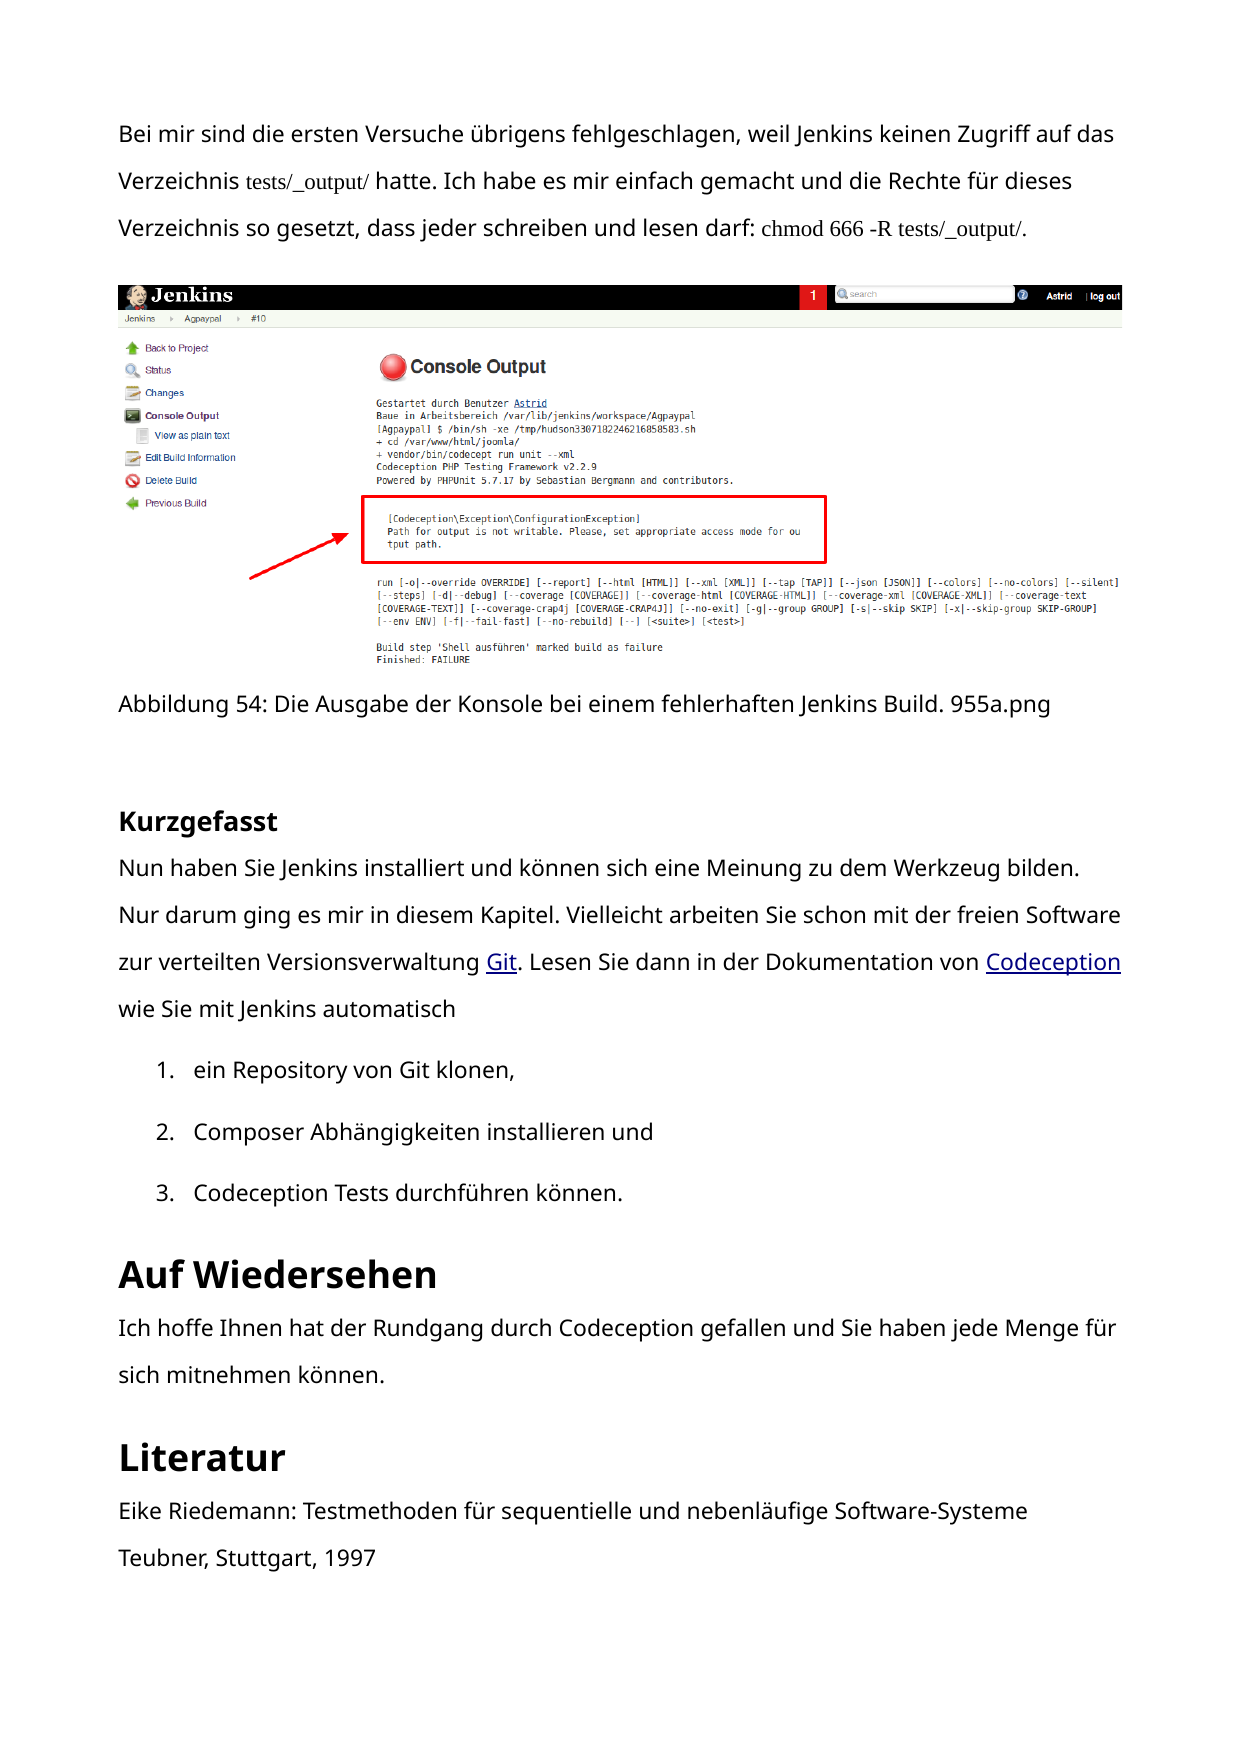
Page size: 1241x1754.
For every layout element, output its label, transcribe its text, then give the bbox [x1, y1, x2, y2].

subtitle Auf Wiedersehen [118, 1249, 1122, 1300]
text Eike Riedemann: Testmethoden für sequentielle und nebenläufige Software-Systeme Teubner, Stuttgart, 1997 [118, 1495, 1122, 1573]
text Abbildung 54: Die Ausgabe der Konsole bei einem fehlerhaften Jenkins Build. 955a.png [118, 688, 1122, 719]
picture [118, 285, 1123, 688]
text Nun haben Sie Jenkins installiert und können sich eine Meinung zu dem Werkzeug bilden. Nur darum ging es mir in diesem Kapitel. Vielleicht arbeiten Sie schon mit der freien Software zur verteilten Versionsverwaltung Git. Lesen Sie dann in der Dokumentation von Codeception wie Sie mit Jenkins automatisch [118, 852, 1122, 1024]
subtitle Literatur [118, 1431, 1122, 1482]
text Bei mir sind die ersten Versuche übrigens fehlgeschlagen, weil Jenkins keinen Zugriff auf das Verzeichnis tests/_output/ hatte. Ich habe es mir einfach gemacht und die Rechte für dieses Verzeichnis so gesetzt, dass jeder schreiben und lesen darf: chmod 666 -R tests/_output/. [118, 118, 1122, 243]
text Ich hoffe Ihnen hat der Rundgang durch Codeception gefallen und Sie haben jede Menge für sich mitnehmen können. [118, 1312, 1122, 1391]
subtitle Kurzgefasst [118, 803, 1122, 839]
list Codeception Tests durchführen können. [156, 1177, 1122, 1208]
list ein Repository von Git klonen, [156, 1054, 1122, 1085]
list Composer Abhängigkeiten installieren und [156, 1116, 1122, 1147]
